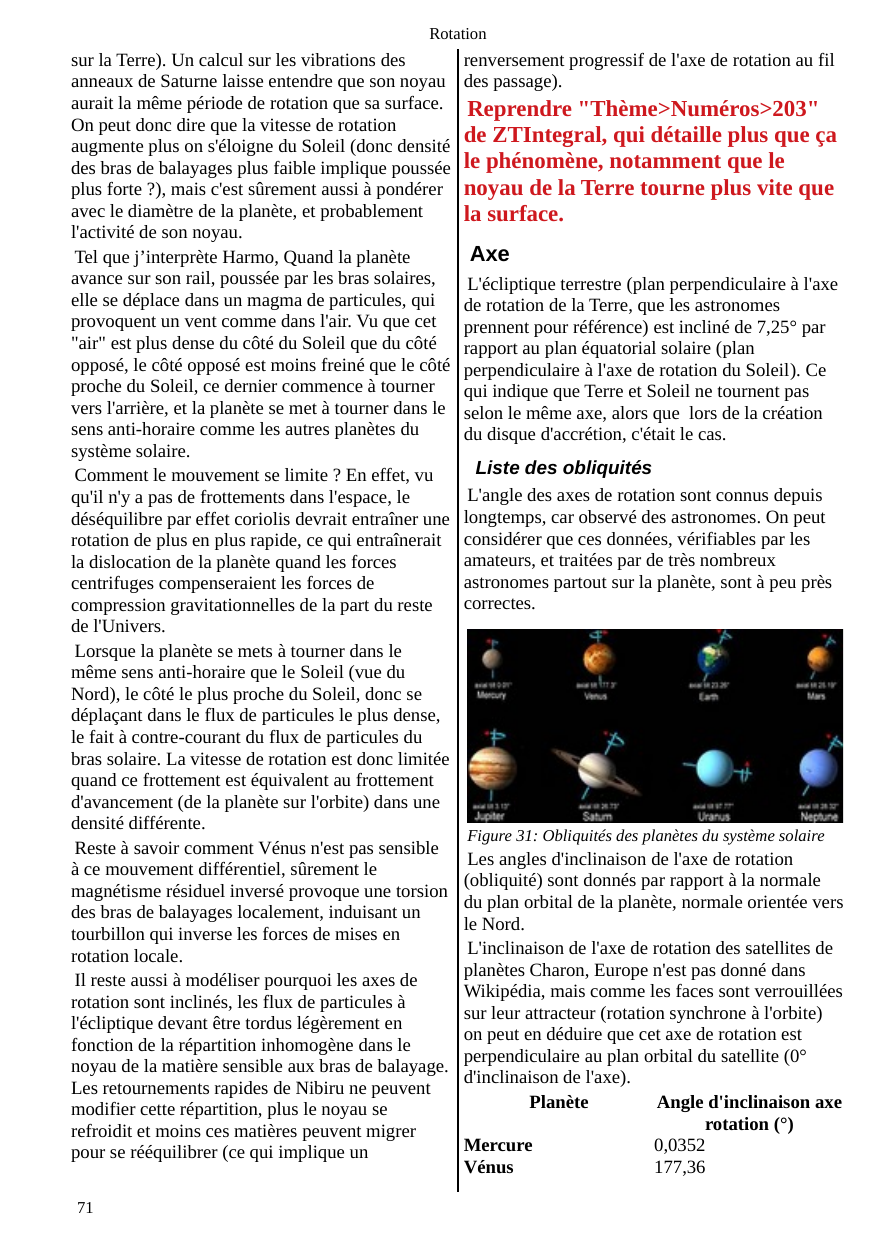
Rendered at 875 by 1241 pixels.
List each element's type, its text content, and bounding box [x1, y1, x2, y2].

text Figure 31: Obliquités des planètes du système solaire [467, 823, 843, 845]
subtitle Axe [469, 241, 844, 266]
subtitle Liste des obliquités [475, 457, 844, 478]
text L'angle des axes de rotation sont connus depuis longtemps, car observé des astronomes. On peut considérer que ces données, vérifiables par les amateurs, et traitées par de très nombreux astronomes partout sur la planète, sont à peu près correctes. [463, 484, 844, 614]
text Les angles d'inclinaison de l'axe de rotation (obliquité) sont donnés par rapport à la normale du plan orbital de la planète, normale orientée vers le Nord. [463, 848, 844, 934]
table_cell 0,0352 [654, 1134, 844, 1156]
text Il reste aussi à modéliser pourquoi les axes de rotation sont inclinés, les flux de particules à l'écliptique devant être tordus légèrement en fonction de la répartition inhomogène dans le noyau de la matière sensible aux bras de balayage. Les retournements rapides de Nibiru ne peuvent modifier cette répartition, plus le noyau se refroidit et moins ces matières peuvent migrer pour se rééquilibrer (ce qui implique un [71, 969, 452, 1163]
text Lorsque la planète se mets à tourner dans le même sens anti-horaire que le Soleil (vue du Nord), le côté le plus proche du Soleil, donc se déplaçant dans le flux de particules le plus dense, le fait à contre-courant du flux de particules du bras solaire. La vitesse de rotation est donc limitée quand ce frottement est équivalent au frottement d'avancement (de la planète sur l'orbite) dans une densité différente. [71, 640, 452, 834]
text L'écliptique terrestre (plan perpendiculaire à l'axe de rotation de la Terre, que les astronomes prennent pour référence) est incliné de 7,25° par rapport au plan équatorial solaire (plan perpendiculaire à l'axe de rotation du Soleil). Ce qui indique que Terre et Soleil ne tournent pas selon le même axe, alors que lors de la création du disque d'accrétion, c'était le cas. [463, 272, 844, 445]
text Reste à savoir comment Vénus n'est pas sensible à ce mouvement différentiel, sûrement le magnétisme résiduel inversé provoque une torsion des bras de balayages localement, induisant un tourbillon qui inverse les forces de mises en rotation locale. [71, 837, 452, 966]
text Comment le mouvement se limite ? En effet, vu qu'il n'y a pas de frottements dans l'espace, le déséquilibre par effet coriolis devrait entraîner une rotation de plus en plus rapide, ce qui entraînerait la dislocation de la planète quand les forces centrifuges compenseraient les forces de compression gravitationnelles de la part du reste de l'Univers. [71, 464, 452, 637]
text renversement progressif de l'axe de rotation au fil des passage). [463, 49, 844, 92]
table_header Angle d'inclinaison axe rotation (°) [654, 1091, 844, 1134]
table_cell Vénus [464, 1156, 654, 1177]
table_cell Mercure [464, 1134, 654, 1156]
table_cell 177,36 [654, 1156, 844, 1177]
text sur la Terre). Un calcul sur les vibrations des anneaux de Saturne laisse entendre que son noyau aurait la même période de rotation que sa surface. On peut donc dire que la vitesse de rotation augmente plus on s'éloigne du Soleil (donc densité des bras de balayages plus faible implique poussée plus forte ?), mais c'est sûrement aussi à pondérer avec le diamètre de la planète, et probablement l'activité de son noyau. [71, 49, 452, 243]
text Tel que j’interprète Harmo, Quand la planète avance sur son rail, poussée par les bras solaires, elle se déplace dans un magma de particules, qui provoquent un vent comme dans l'air. Vu que cet "air" est plus dense du côté du Soleil que du côté opposé, le côté opposé est moins freiné que le côté proche du Soleil, ce dernier commence à tourner vers l'arrière, et la planète se met à tourner dans le sens anti-horaire comme les autres planètes du système solaire. [71, 246, 452, 461]
picture [467, 629, 844, 823]
table_header Planète [464, 1091, 654, 1134]
text Reprendre "Thème>Numéros>203" de ZTIntegral, qui détaille plus que ça le phénomène, notamment que le noyau de la Terre tourne plus vite que la surface. [463, 95, 844, 227]
text L'inclinaison de l'axe de rotation des satellites de planètes Charon, Europe n'est pas donné dans Wikipédia, mais comme les faces sont verrouillées sur leur attracteur (rotation synchrone à l'orbite) on peut en déduire que cet axe de rotation est perpendiculaire au plan orbital du satellite (0° d'inclinaison de l'axe). [463, 937, 844, 1088]
